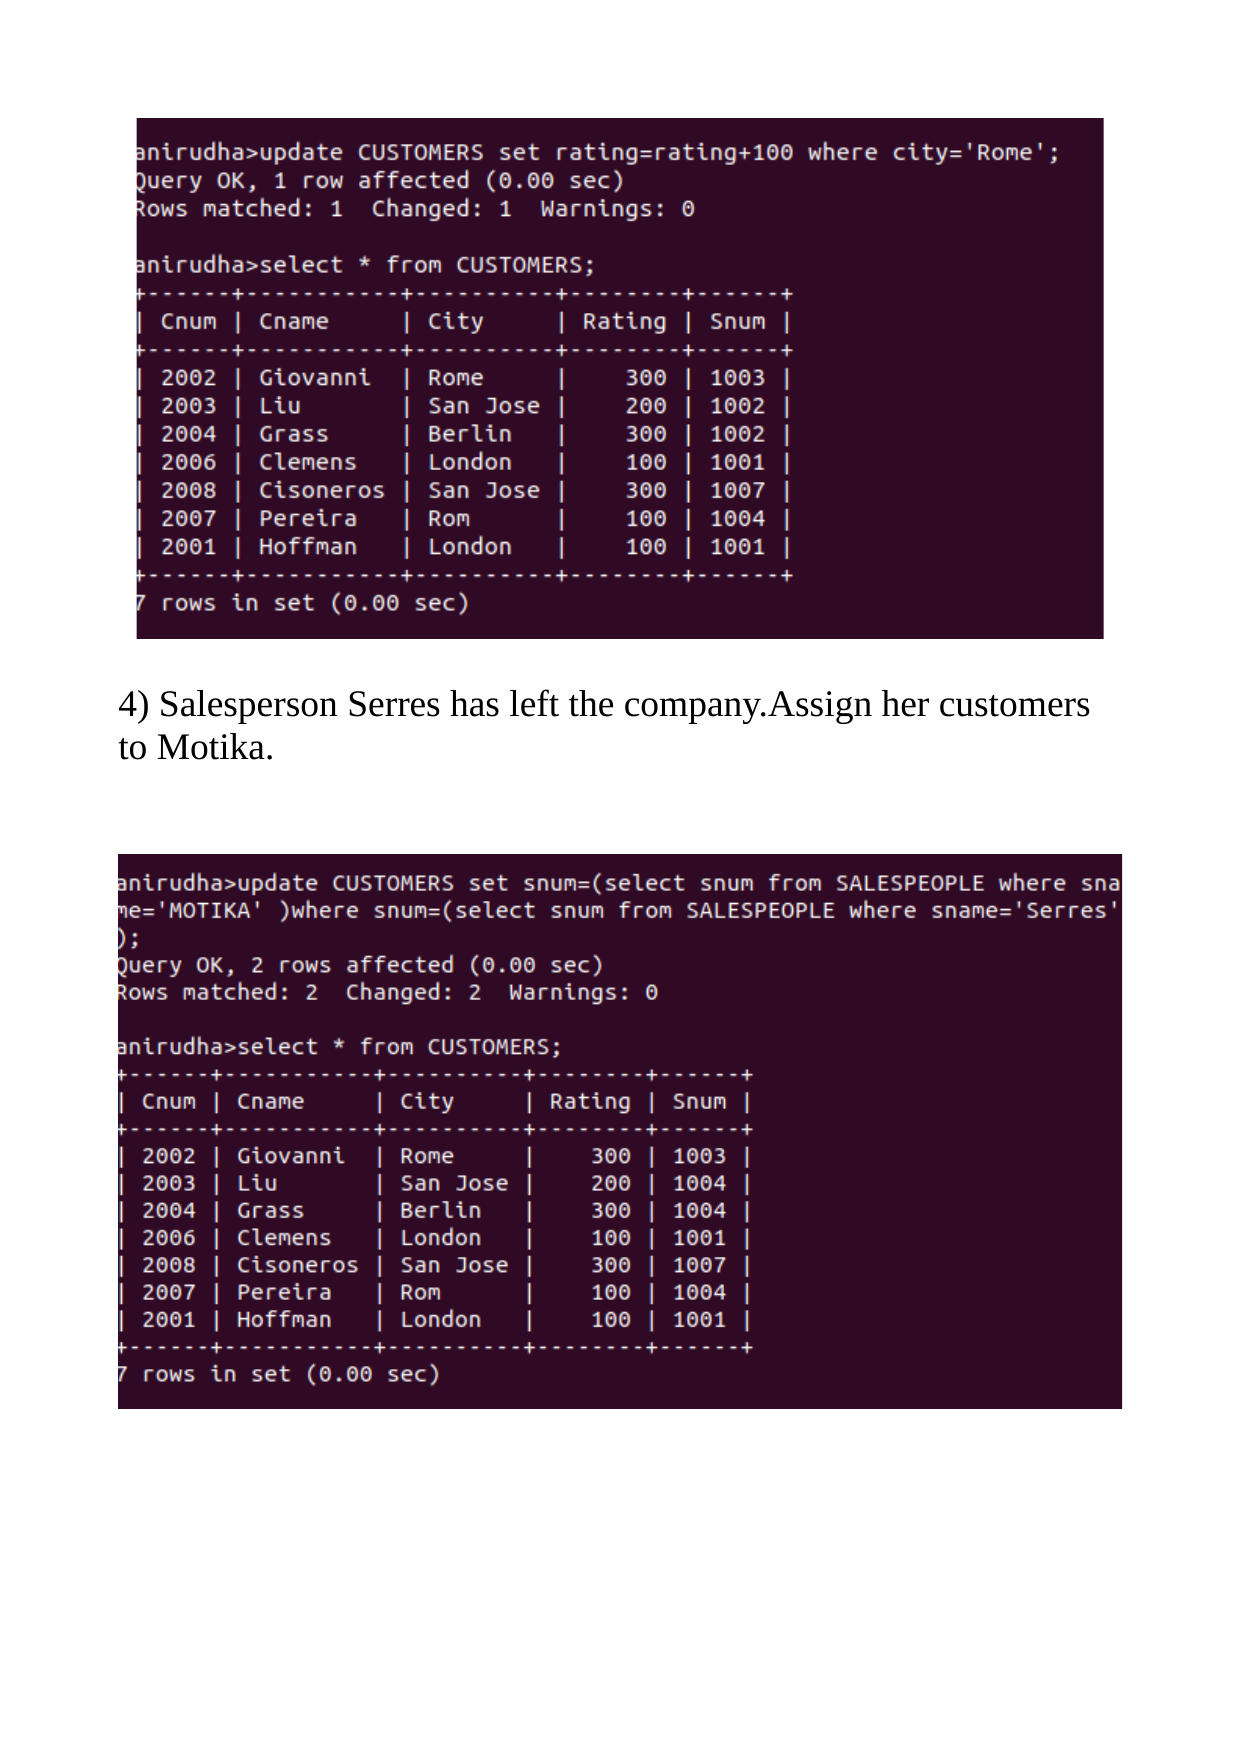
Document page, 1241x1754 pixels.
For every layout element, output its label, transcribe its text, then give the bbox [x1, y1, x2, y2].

picture [136, 118, 1104, 639]
picture [118, 854, 1123, 1409]
text 4) Salesperson Serres has left the company.Assign her customers to Motika. [118, 682, 1122, 768]
